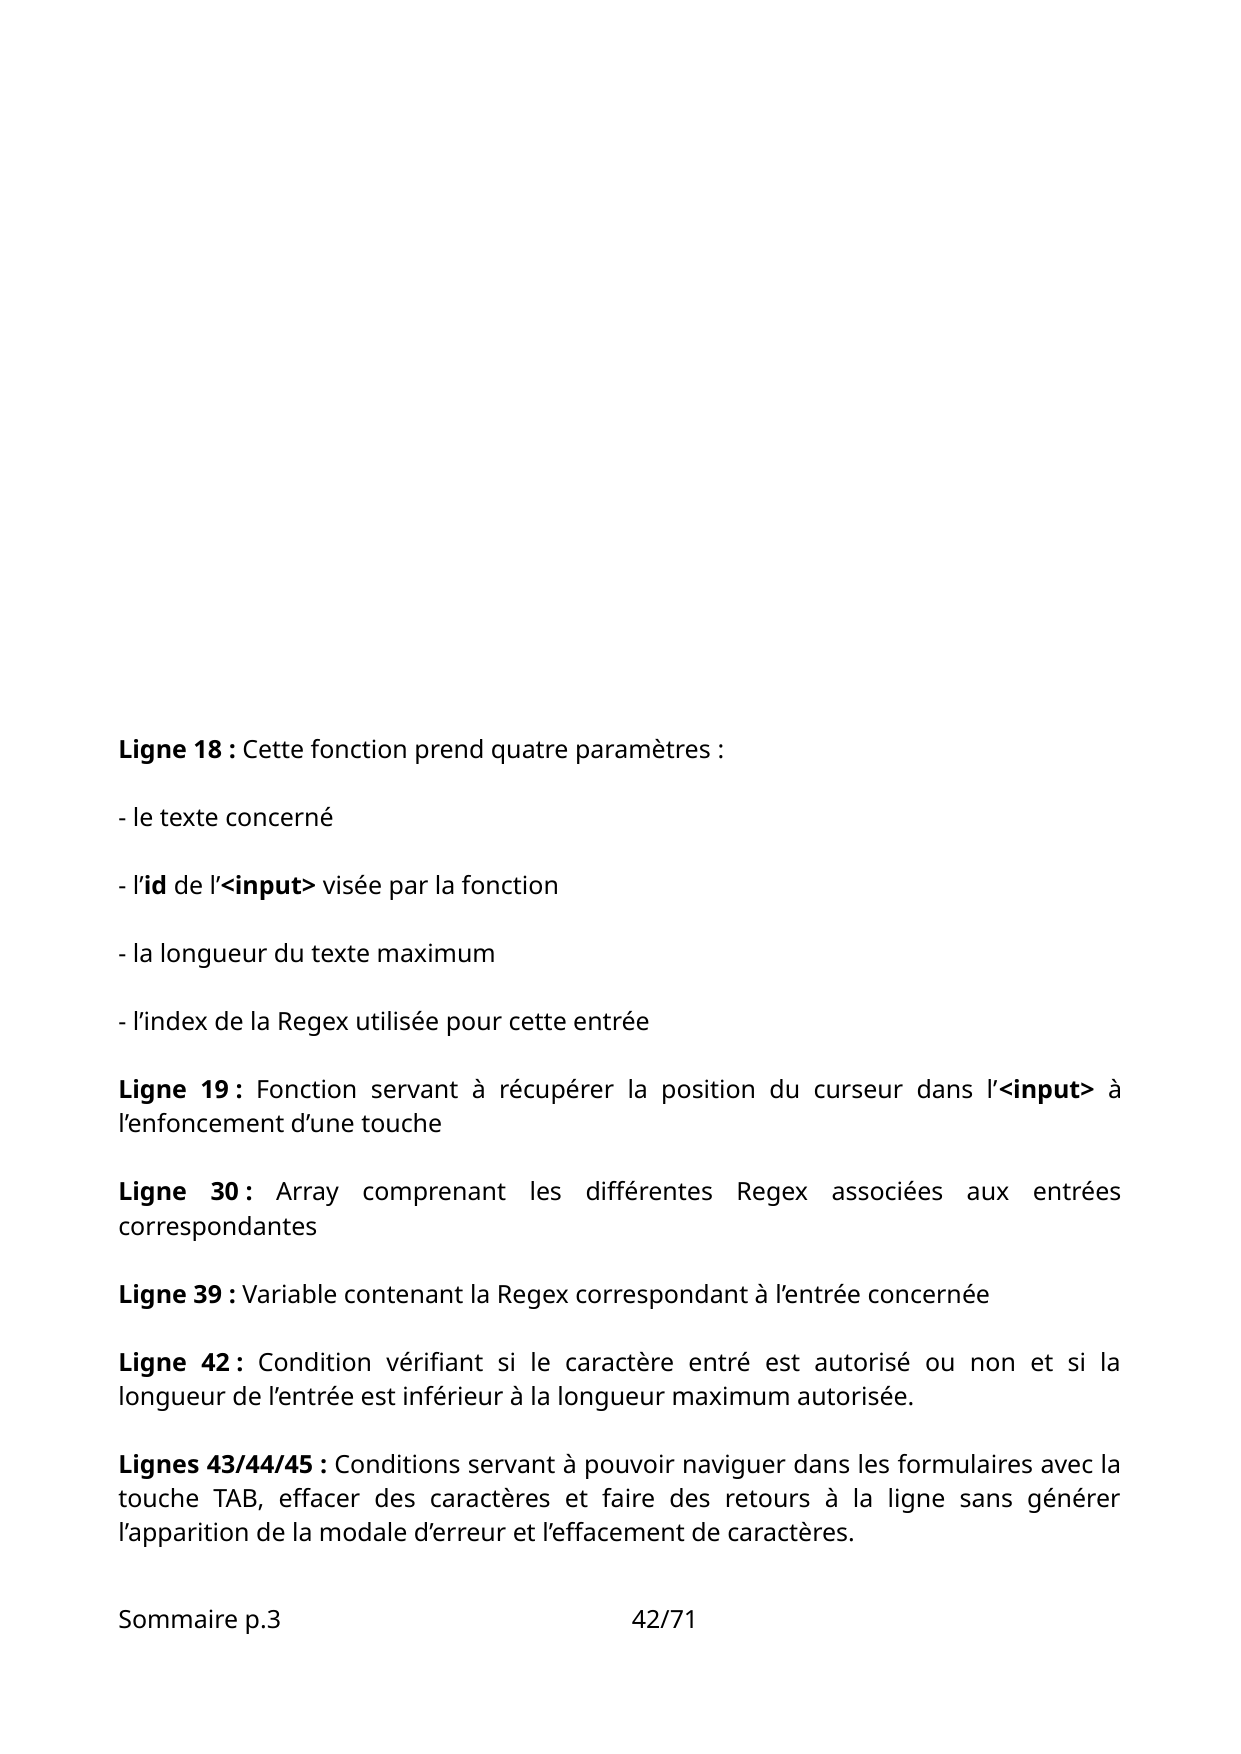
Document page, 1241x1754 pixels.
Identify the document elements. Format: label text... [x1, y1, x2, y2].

text Ligne 18 : Cette fonction prend quatre paramètres : [118, 731, 1122, 765]
text Ligne 19 : Fonction servant à récupérer la position du curseur dans l’<input> à l’enfoncement d’une touche [118, 1072, 1122, 1140]
text Ligne 30 : Array comprenant les différentes Regex associées aux entrées correspondantes [118, 1174, 1122, 1242]
text Ligne 39 : Variable contenant la Regex correspondant à l’entrée concernée [118, 1276, 1122, 1310]
text Lignes 43/44/45 : Conditions servant à pouvoir naviguer dans les formulaires avec la touche TAB, effacer des caractères et faire des retours à la ligne sans générer l’apparition de la modale d’erreur et l’effacement de caractères. [118, 1447, 1122, 1549]
text - le texte concerné [118, 799, 1122, 833]
text - l’id de l’<input> visée par la fonction [118, 867, 1122, 902]
text - l’index de la Regex utilisée pour cette entrée [118, 1004, 1122, 1038]
text Ligne 42 : Condition vérifiant si le caractère entré est autorisé ou non et si la longueur de l’entrée est inférieur à la longueur maximum autorisée. [118, 1344, 1122, 1412]
text - la longueur du texte maximum [118, 936, 1122, 970]
